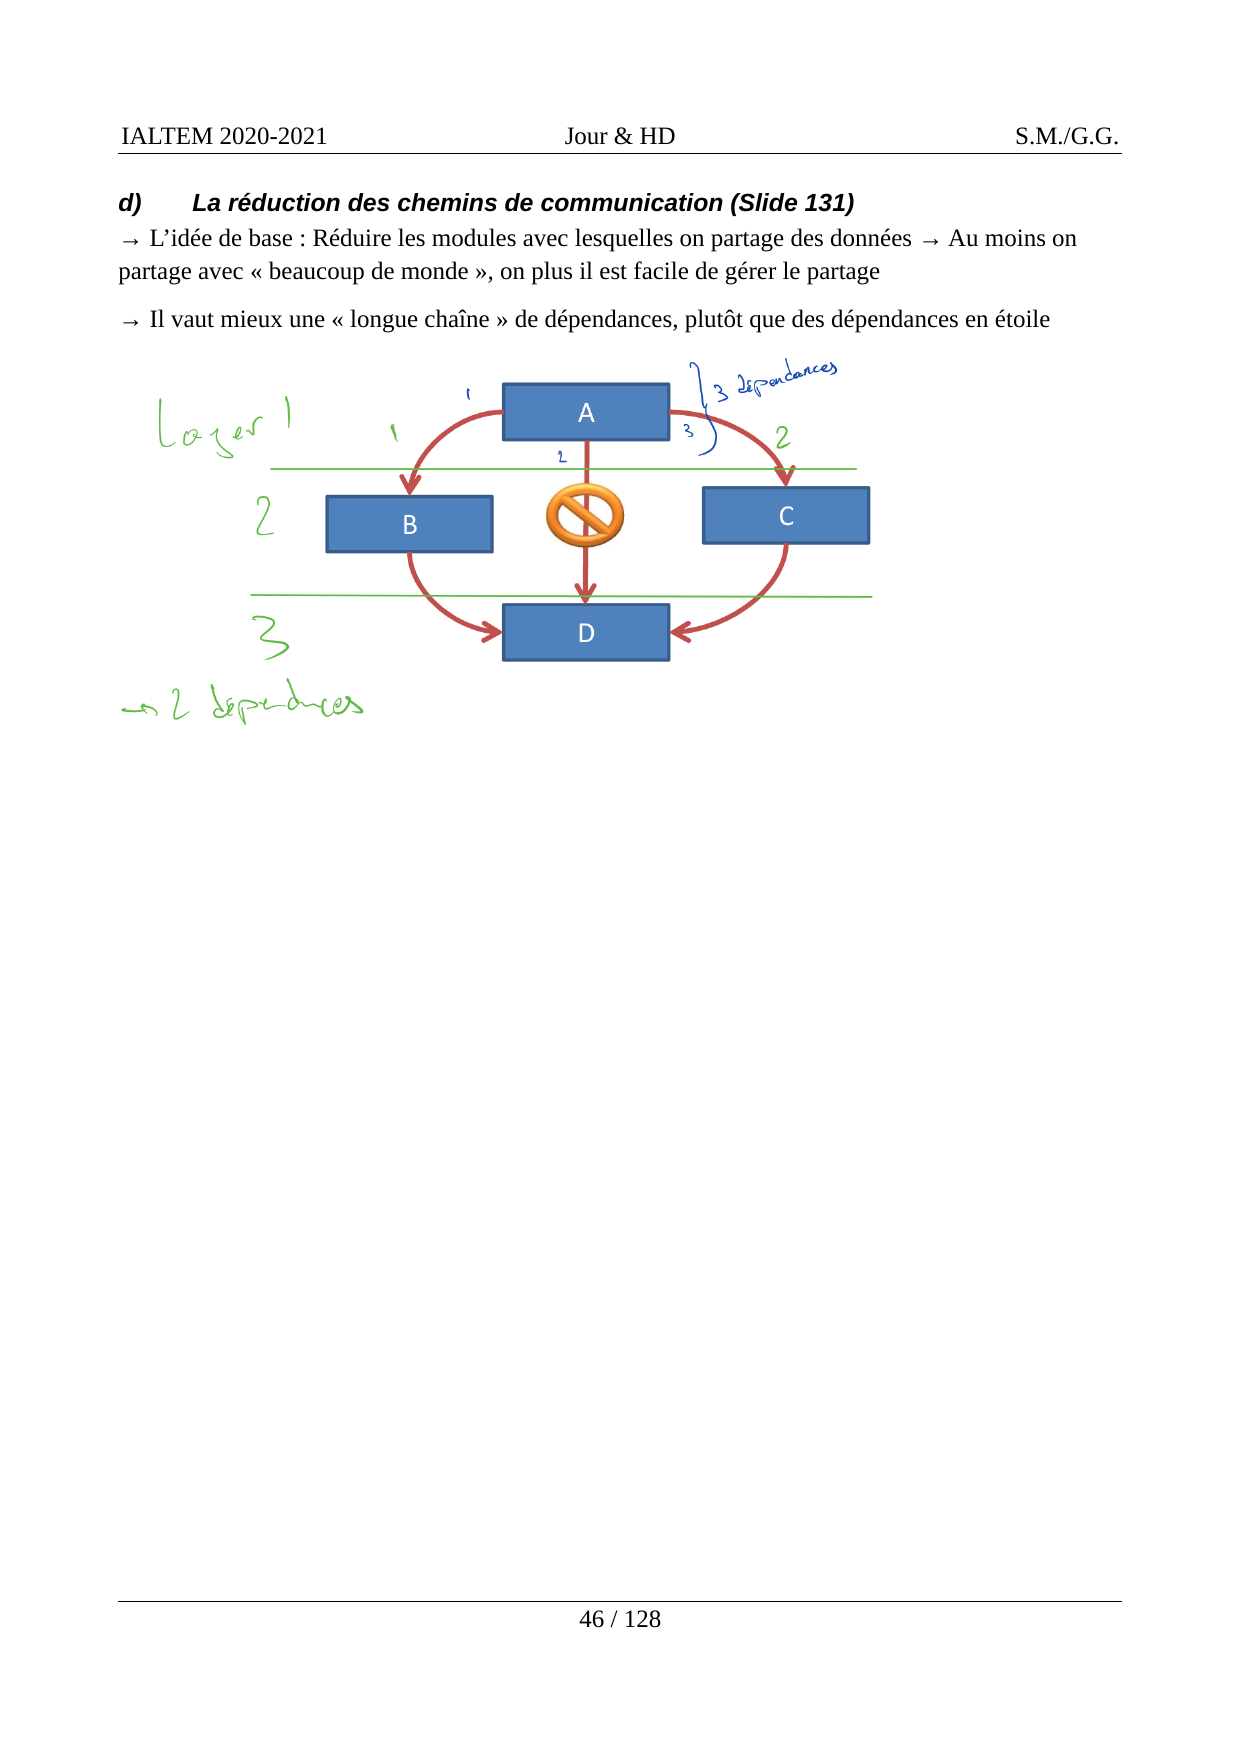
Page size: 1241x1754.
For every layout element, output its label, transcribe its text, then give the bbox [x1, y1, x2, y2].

text → Il vaut mieux une « longue chaîne » de dépendances, plutôt que des dépendances en étoile [118, 304, 1122, 333]
picture [118, 351, 873, 725]
subtitle La réduction des chemins de communication (Slide 131) [118, 188, 1122, 217]
text → L’idée de base : Réduire les modules avec lesquelles on partage des données → Au moins on partage avec « beaucoup de monde », on plus il est facile de gérer le partage [118, 223, 1122, 285]
